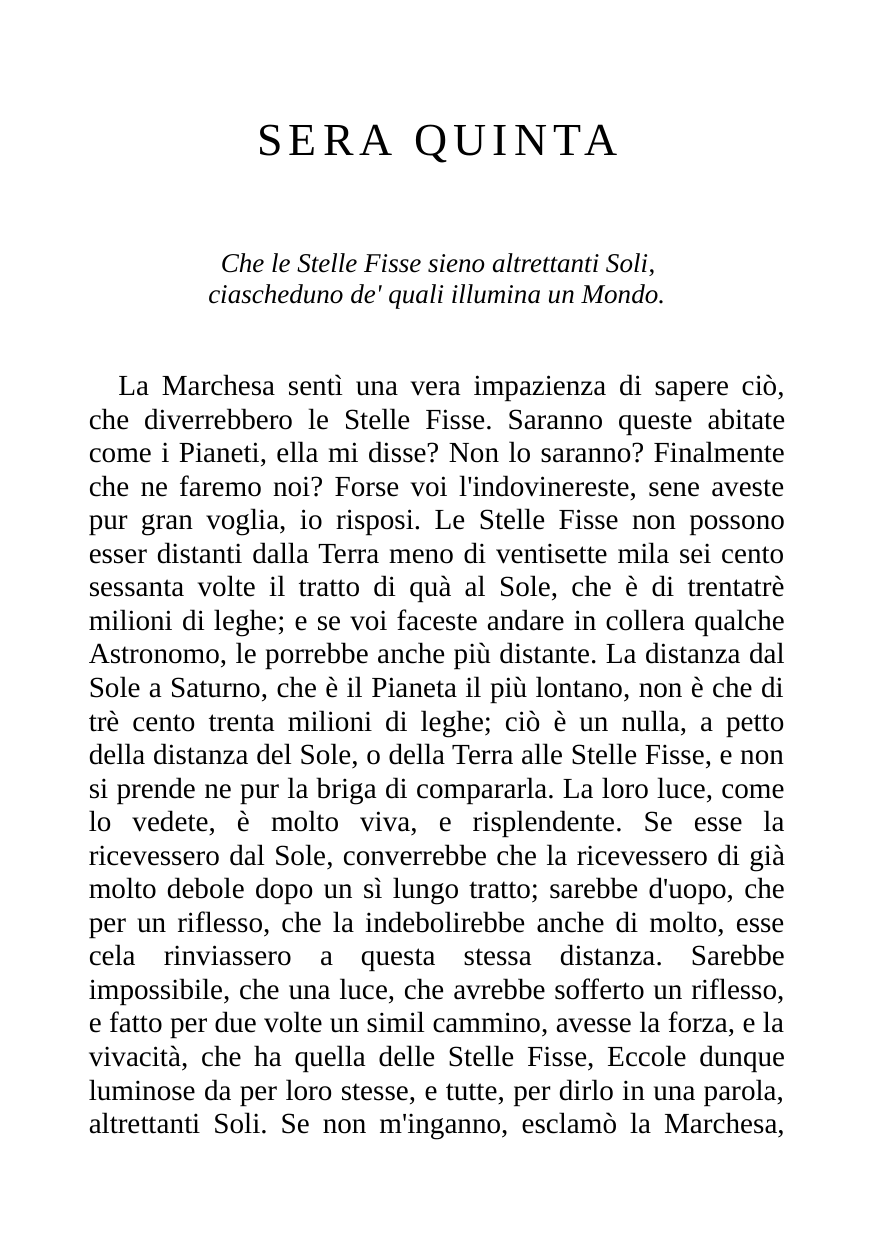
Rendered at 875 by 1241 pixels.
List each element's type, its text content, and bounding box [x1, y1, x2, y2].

text La Marchesa sentì una vera impazienza di sapere ciò, che diverrebbero le Stelle Fisse. Saranno queste abitate come i Pianeti, ella mi disse? Non lo saranno? Finalmente che ne faremo noi? Forse voi l'indovinereste, sene aveste pur gran voglia, io risposi. Le Stelle Fisse non possono esser distanti dalla Terra meno di ventisette mila sei cento sessanta volte il tratto di quà al Sole, che è di trentatrè milioni di leghe; e se voi faceste andare in collera qualche Astronomo, le porrebbe anche più distante. La distanza dal Sole a Saturno, che è il Pianeta il più lontano, non è che di trè cento trenta milioni di leghe; ciò è un nulla, a petto della distanza del Sole, o della Terra alle Stelle Fisse, e non si prende ne pur la briga di compararla. La loro luce, come lo vedete, è molto viva, e risplendente. Se esse la ricevessero dal Sole, converrebbe che la ricevessero di già molto debole dopo un sì lungo tratto; sarebbe d'uopo, che per un riflesso, che la indebolirebbe anche di molto, esse cela rinviassero a questa stessa distanza. Sarebbe impossibile, che una luce, che avrebbe sofferto un riflesso, e fatto per due volte un simil cammino, avesse la forza, e la vivacità, che ha quella delle Stelle Fisse, Eccole dunque luminose da per loro stesse, e tutte, per dirlo in una parola, altrettanti Soli. Se non m'inganno, esclamò la Marchesa, [88, 368, 786, 1140]
text Che le Stelle Fisse sieno altrettanti Soli, ciascheduno de' quali illumina un Mondo. [90, 247, 786, 309]
subtitle SERA QUINTA [88, 112, 786, 165]
